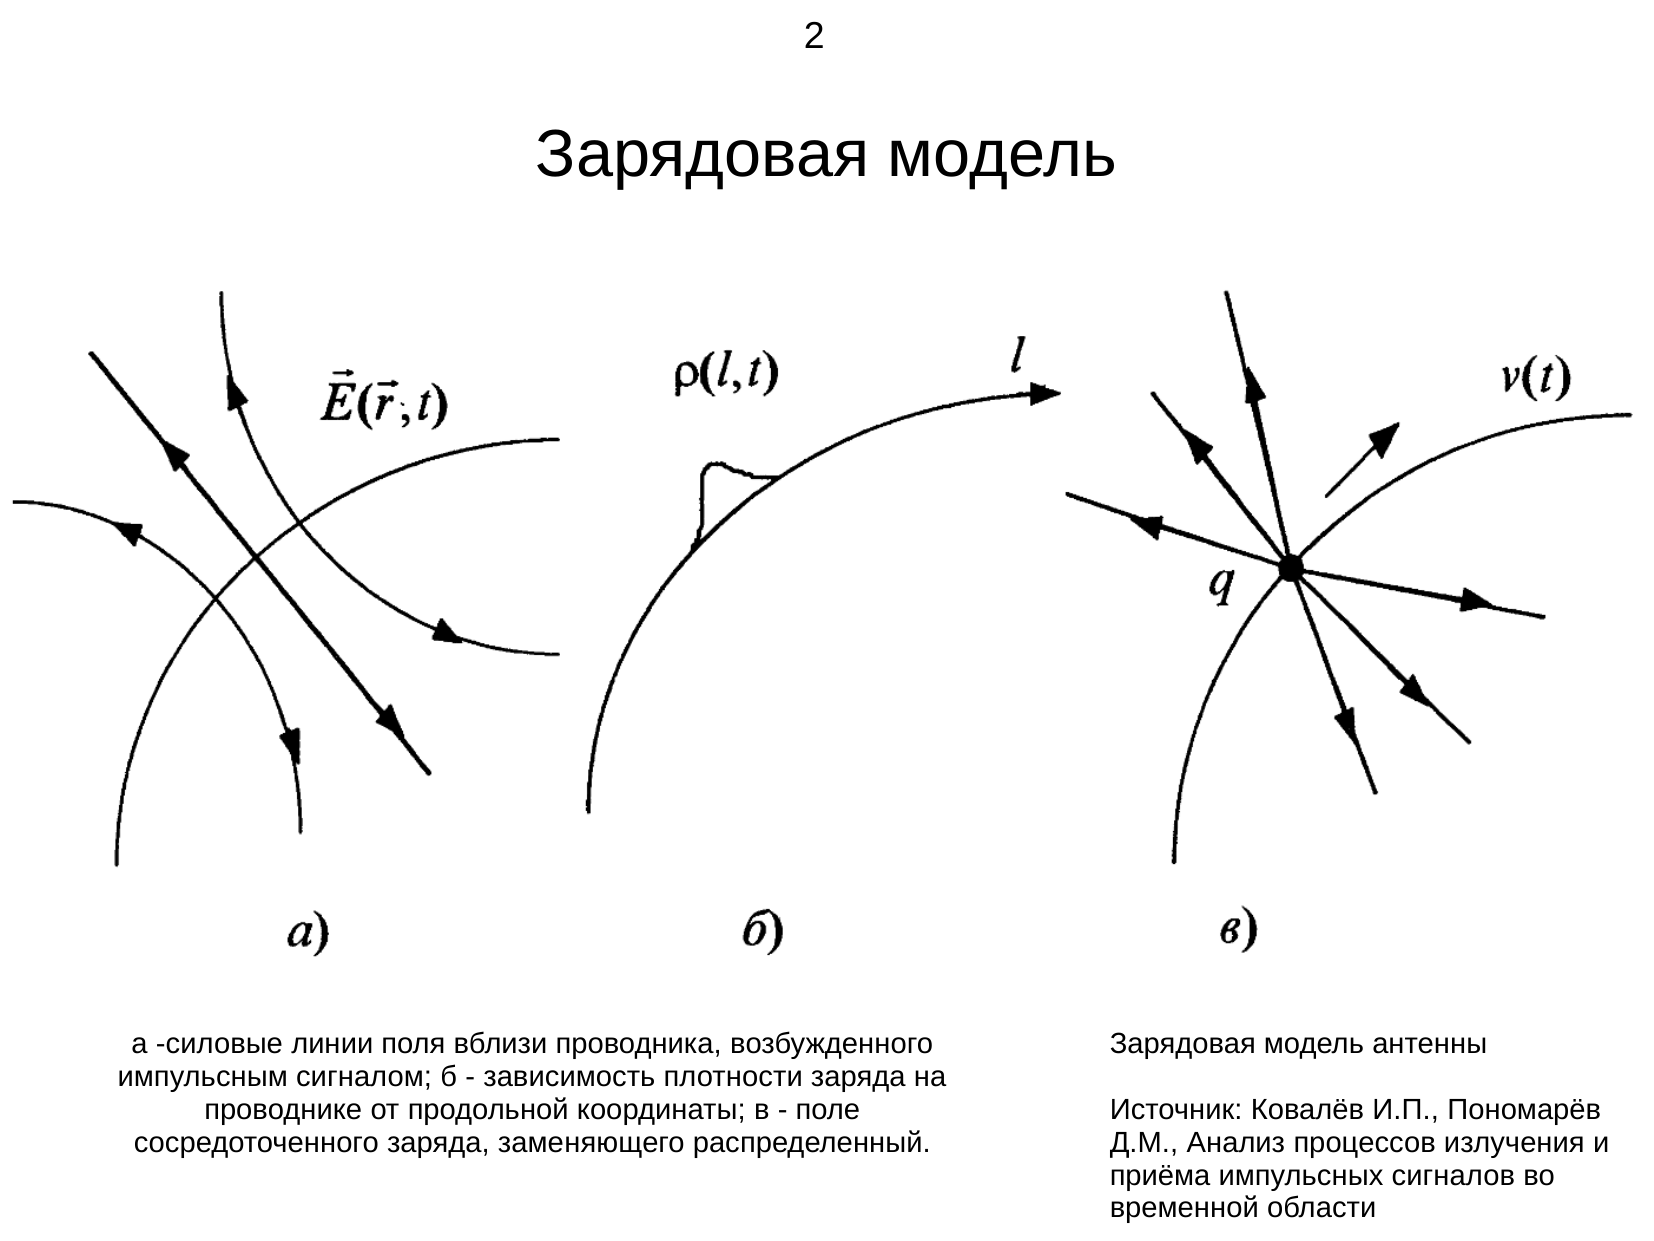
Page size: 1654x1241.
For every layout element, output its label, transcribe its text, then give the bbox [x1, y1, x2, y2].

text_box [518, 0, 1111, 71]
title Зарядовая модель [82, 49, 1571, 224]
text_box Зарядовая модель антенны Источник: Ковалёв И.П., Пономарёв Д.М., Анализ процессов излучения и приёма импульсных сигналов во временной области [1095, 1020, 1636, 1232]
picture [0, 224, 1654, 1000]
text_box а -силовые линии поля вблизи проводника, возбужденного импульс­ным сигналом; б - зависимость плотности заряда на проводнике от продольной координаты; в - поле сосредоточенного заряда, заме­няющего распределенный. [75, 1020, 991, 1166]
